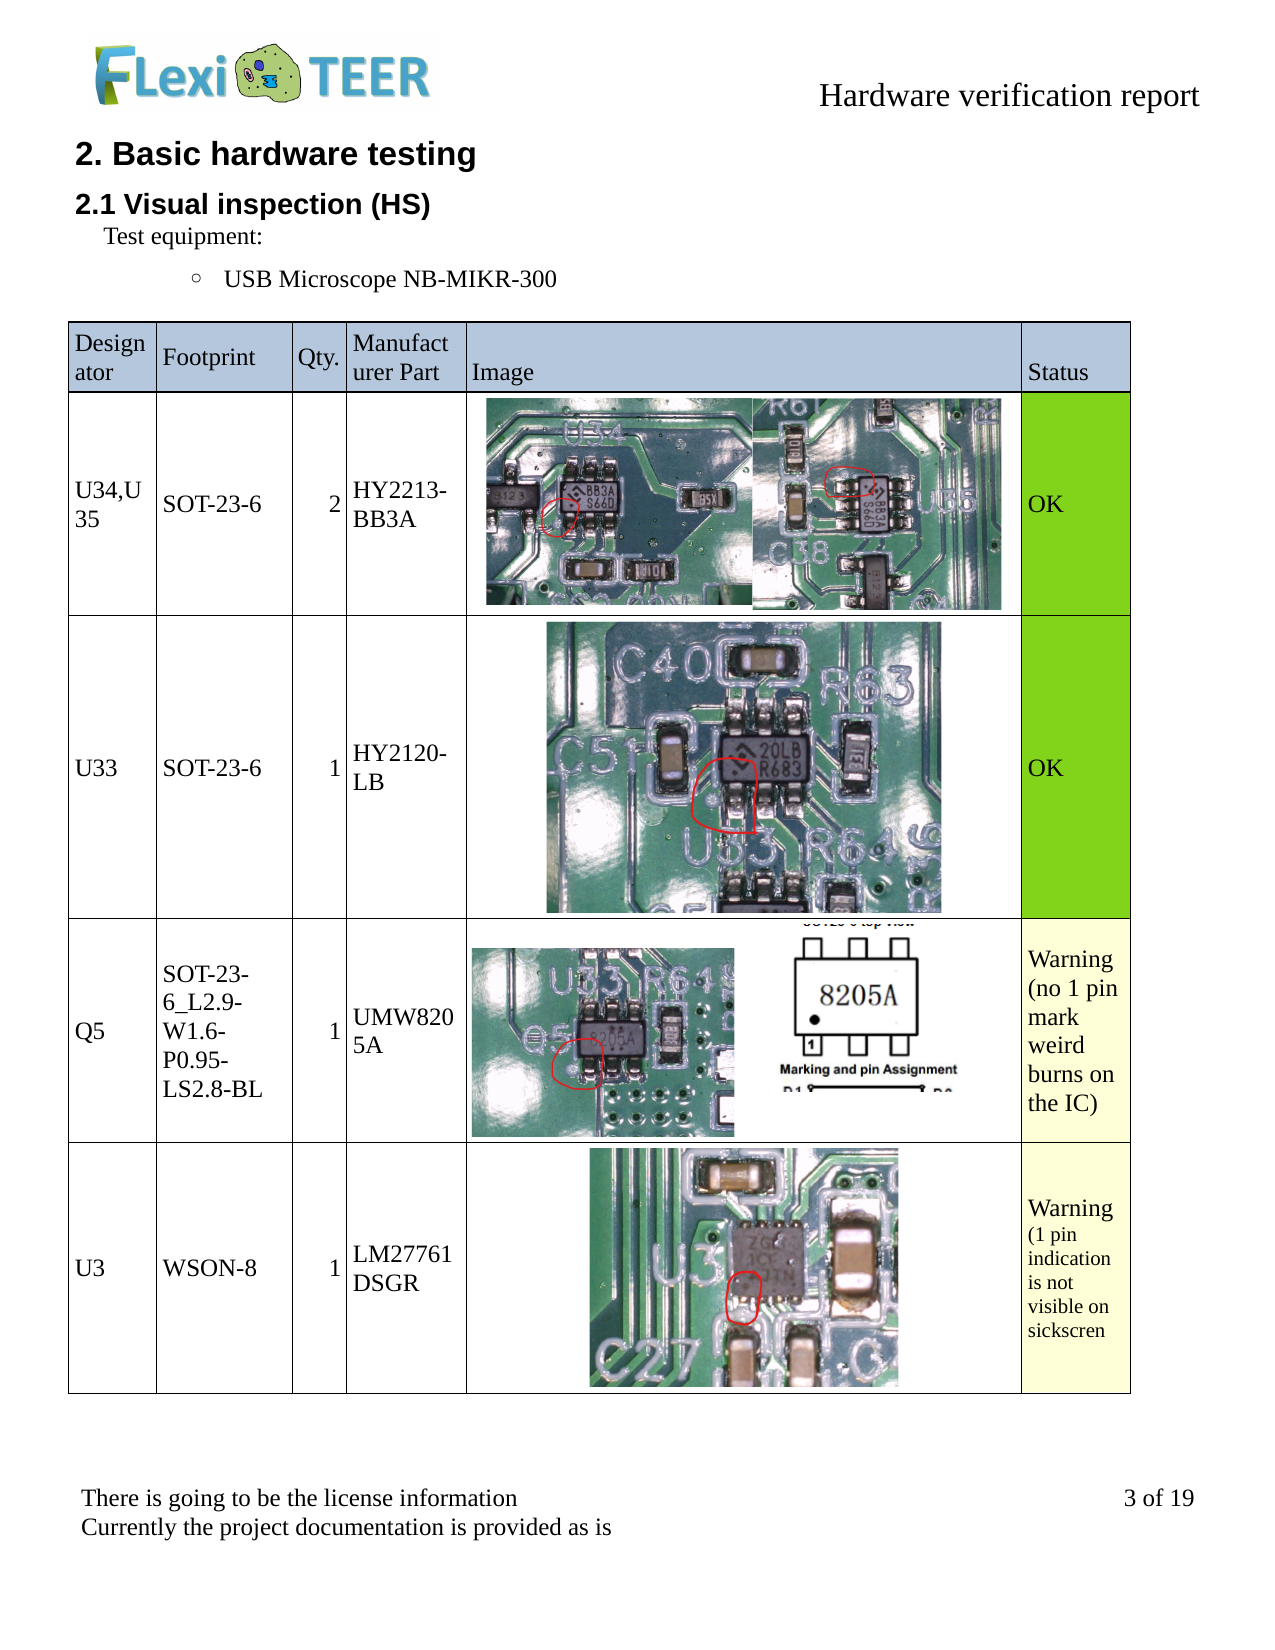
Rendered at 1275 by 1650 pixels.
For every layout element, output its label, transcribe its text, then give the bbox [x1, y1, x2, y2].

table_header Designator [69, 323, 156, 391]
table_cell HY2213-BB3A [347, 393, 466, 615]
table_cell [467, 1143, 1021, 1392]
table_header Footprint [157, 323, 292, 391]
subtitle 2.1 Visual inspection (HS) [75, 187, 1200, 221]
list USB Microscope NB-MIKR-300 [186, 264, 1200, 293]
table_cell U34,U35 [69, 393, 156, 615]
table_cell 1 [293, 1143, 346, 1392]
table_cell U3 [69, 1143, 156, 1392]
table_cell SOT-23-6_L2.9-W1.6-P0.95-LS2.8-BL [157, 919, 292, 1142]
text Test equipment: [103, 221, 1200, 249]
table_cell 1 [293, 919, 346, 1142]
table_cell Warning (1 pin indication is not visible on sickscren [1022, 1143, 1130, 1392]
table_cell HY2120-LB [347, 616, 466, 918]
table_cell UMW8205A [347, 919, 466, 1142]
table_cell Warning (no 1 pin mark weird burns on the IC) [1022, 919, 1130, 1142]
table_cell OK [1022, 393, 1130, 615]
table_cell SOT-23-6 [157, 393, 292, 615]
table_header Image [467, 323, 1021, 391]
table_cell LM27761DSGR [347, 1143, 466, 1392]
table_header Manufacturer Part [347, 323, 466, 391]
table_cell SOT-23-6 [157, 616, 292, 918]
table_cell 1 [293, 616, 346, 918]
table_header Qty. [293, 323, 346, 391]
table_cell [467, 616, 1021, 918]
table_cell [467, 393, 1021, 615]
table_cell Q5 [69, 919, 156, 1142]
table_cell OK [1022, 616, 1130, 918]
table_cell WSON-8 [157, 1143, 292, 1392]
table_header Status [1022, 323, 1130, 391]
table_cell U33 [69, 616, 156, 918]
subtitle 2. Basic hardware testing [75, 134, 1200, 173]
table_cell [467, 919, 1021, 1142]
table_cell 2 [293, 393, 346, 615]
